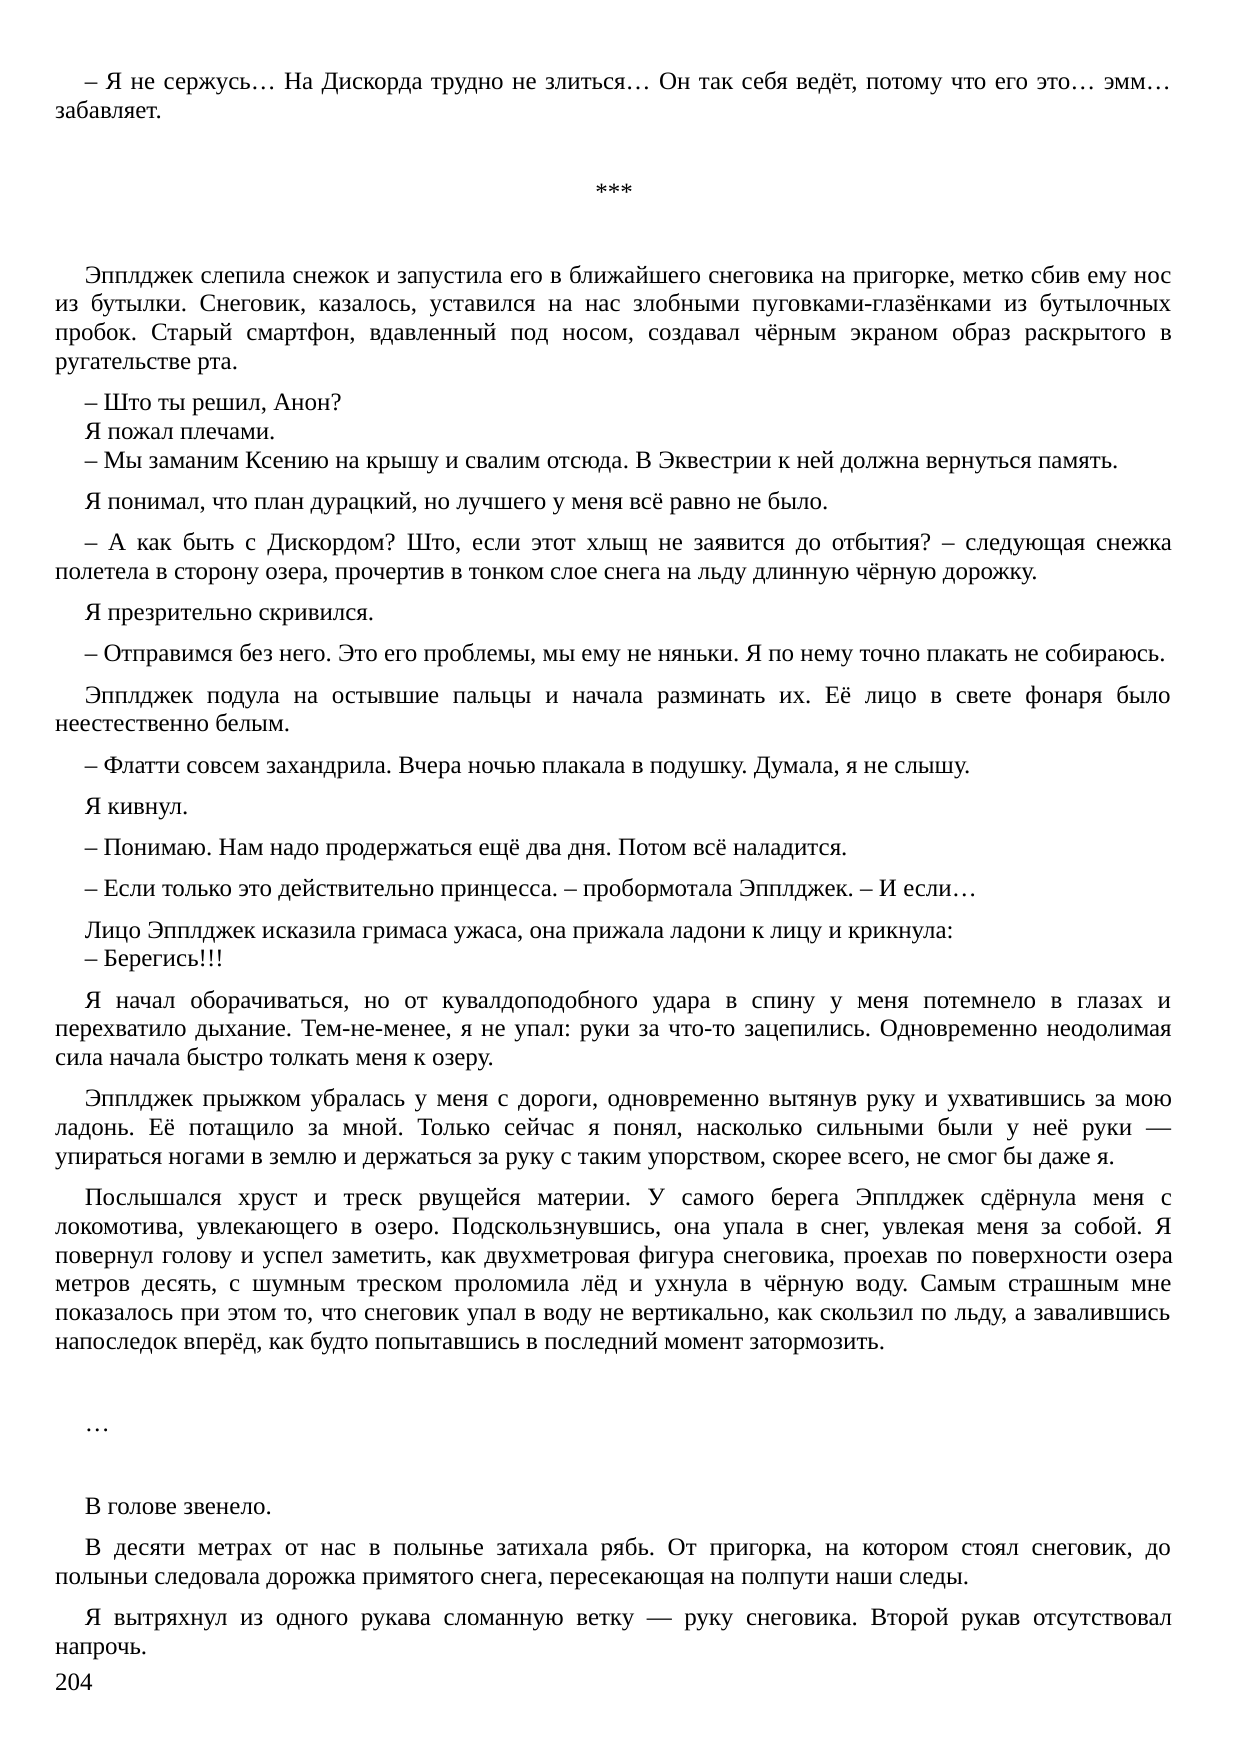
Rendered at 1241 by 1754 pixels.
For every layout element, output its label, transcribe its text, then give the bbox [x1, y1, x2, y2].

text – Берегись!!! [55, 943, 1173, 972]
text – Я не сержусь… На Дискорда трудно не злиться… Он так себя ведёт, потому что его это… эмм… забавляет. [55, 66, 1173, 123]
text – Што ты решил, Анон? [55, 387, 1173, 416]
text Эпплджек подула на остывшие пальцы и начала разминать их. Её лицо в свете фонаря было неестественно белым. [55, 680, 1173, 737]
text В десяти метрах от нас в полынье затихала рябь. От пригорка, на котором стоял снеговик, до полыньи следовала дорожка примятого снега, пересекающая на полпути наши следы. [55, 1532, 1173, 1590]
text Послышался хруст и треск рвущейся материи. У самого берега Эпплджек сдёрнула меня с локомотива, увлекающего в озеро. Подскользнувшись, она упала в снег, увлекая меня за собой. Я повернул голову и успел заметить, как двухметровая фигура снеговика, проехав по поверхности озера метров десять, с шумным треском проломила лёд и ухнула в чёрную воду. Самым страшным мне показалось при этом то, что снеговик упал в воду не вертикально, как скользил по льду, а завалившись напоследок вперёд, как будто попытавшись в последний момент затормозить. [55, 1182, 1173, 1355]
text Я кивнул. [55, 791, 1173, 820]
text Я презрительно скривился. [55, 597, 1173, 626]
text Я вытряхнул из одного рукава сломанную ветку — руку снеговика. Второй рукав отсутствовал напрочь. [55, 1602, 1173, 1660]
text Эпплджек прыжком убралась у меня с дороги, одновременно вытянув руку и ухватившись за мою ладонь. Её потащило за мной. Только сейчас я понял, насколько сильными были у неё руки — упираться ногами в землю и держаться за руку с таким упорством, скорее всего, не смог бы даже я. [55, 1083, 1173, 1170]
text – Понимаю. Нам надо продержаться ещё два дня. Потом всё наладится. [55, 832, 1173, 861]
text – А как быть с Дискордом? Што, если этот хлыщ не заявится до отбытия? – следующая снежка полетела в сторону озера, прочертив в тонком слое снега на льду длинную чёрную дорожку. [55, 527, 1173, 585]
text Лицо Эпплджек исказила гримаса ужаса, она прижала ладони к лицу и крикнула: [55, 915, 1173, 943]
text … [55, 1408, 1173, 1437]
text Эпплджек слепила снежок и запустила его в ближайшего снеговика на пригорке, метко сбив ему нос из бутылки. Снеговик, казалось, уставился на нас злобными пуговками-глазёнками из бутылочных пробок. Старый смартфон, вдавленный под носом, создавал чёрным экраном образ раскрытого в ругательстве рта. [55, 260, 1173, 375]
text – Если только это действительно принцесса. – пробормотала Эпплджек. – И если… [55, 873, 1173, 902]
text Я пожал плечами. [55, 416, 1173, 445]
text – Отправимся без него. Это его проблемы, мы ему не няньки. Я по нему точно плакать не собираюсь. [55, 638, 1173, 667]
text – Мы заманим Ксению на крышу и свалим отсюда. В Эквестрии к ней должна вернуться память. [55, 445, 1173, 473]
text Я понимал, что план дурацкий, но лучшего у меня всё равно не было. [55, 486, 1173, 515]
text Я начал оборачиваться, но от кувалдоподобного удара в спину у меня потемнело в глазах и перехватило дыхание. Тем-не-менее, я не упал: руки за что-то зацепились. Одновременно неодолимая сила начала быстро толкать меня к озеру. [55, 985, 1173, 1071]
text – Флатти совсем захандрила. Вчера ночью плакала в подушку. Думала, я не слышу. [55, 750, 1173, 778]
text *** [55, 177, 1173, 206]
text В голове звенело. [55, 1491, 1173, 1520]
